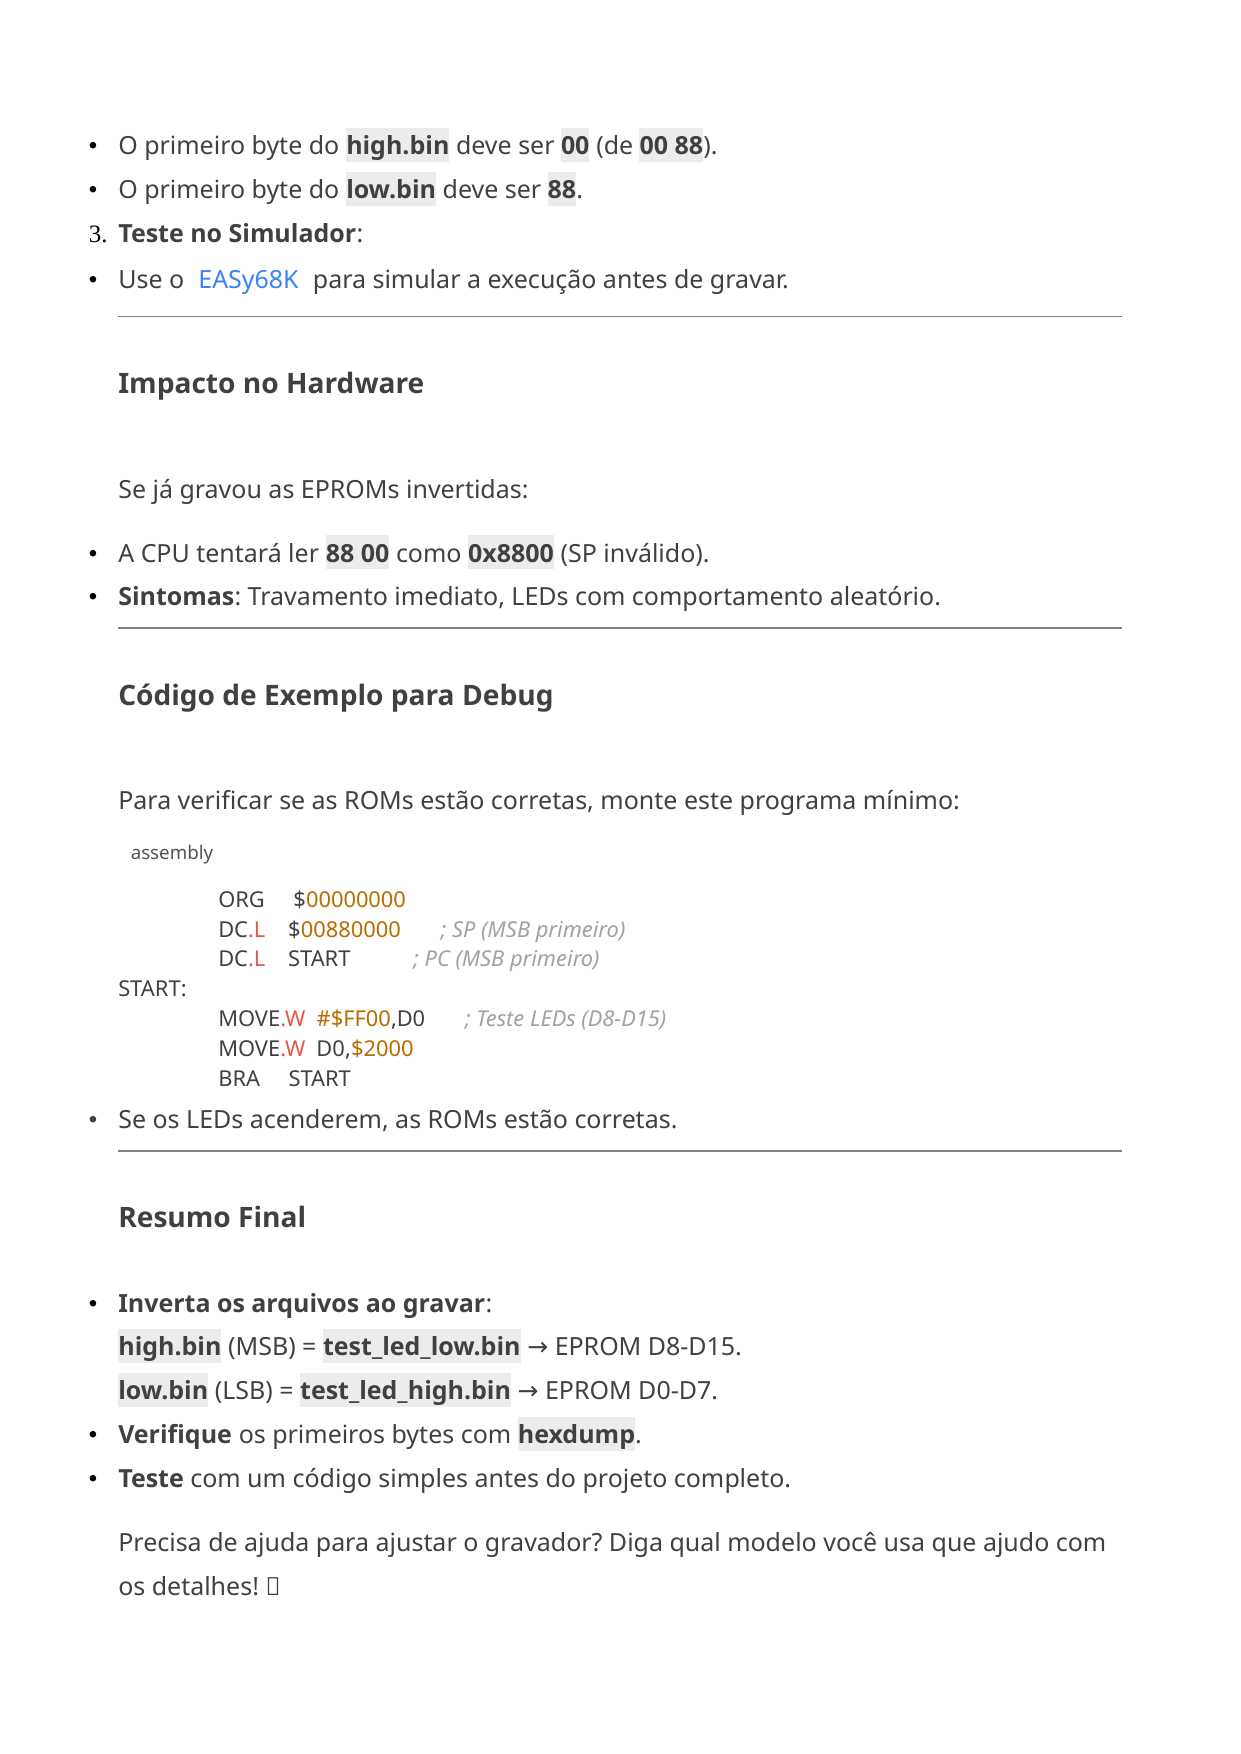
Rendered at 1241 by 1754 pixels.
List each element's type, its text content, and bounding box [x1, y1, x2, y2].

text MOVE.W #$FF00,D0 ; Teste LEDs (D8-D15) [118, 1003, 1122, 1033]
list O primeiro byte do high.bin deve ser 00 (de 00 88). [118, 118, 1122, 162]
list O primeiro byte do low.bin deve ser 88. [118, 162, 1122, 206]
subtitle Resumo Final [118, 1198, 1122, 1236]
text START: [118, 973, 1122, 1003]
text DC.L START ; PC (MSB primeiro) [118, 943, 1122, 973]
list Use o [118, 256, 191, 302]
list Verifique os primeiros bytes com hexdump. [118, 1407, 1122, 1451]
list A CPU tentará ler 88 00 como 0x8800 (SP inválido). [118, 526, 1122, 569]
list para simular a execução antes de gravar. [306, 256, 1122, 302]
text ORG $00000000 [118, 884, 1122, 914]
text Precisa de ajuda para ajustar o gravador? Diga qual modelo você usa que ajudo com os detalhes! 🔧 [118, 1515, 1122, 1602]
text DC.L $00880000 ; SP (MSB primeiro) [118, 914, 1122, 943]
text BRA START [118, 1063, 1122, 1092]
text MOVE.W D0,$2000 [118, 1033, 1122, 1063]
text Para verificar se as ROMs estão corretas, monte este programa mínimo: [118, 773, 1122, 817]
list Inverta os arquivos ao gravar: high.bin (MSB) = test_led_low.bin → EPROM D8-D15. low.bin (LSB) = test_led_high.bin → EPROM D0-D7. [118, 1276, 1122, 1407]
text Se já gravou as EPROMs invertidas: [118, 462, 1122, 505]
subtitle Código de Exemplo para Debug [118, 675, 1122, 713]
list Sintomas: Travamento imediato, LEDs com comportamento aleatório. [118, 569, 1122, 613]
list EASy68K [195, 259, 302, 299]
subtitle Impacto no Hardware [118, 363, 1122, 402]
list Teste no Simulador: [118, 206, 1122, 249]
text assembly [131, 837, 1122, 865]
list Teste com um código simples antes do projeto completo. [118, 1451, 1122, 1494]
list Se os LEDs acenderem, as ROMs estão corretas. [118, 1092, 1122, 1136]
